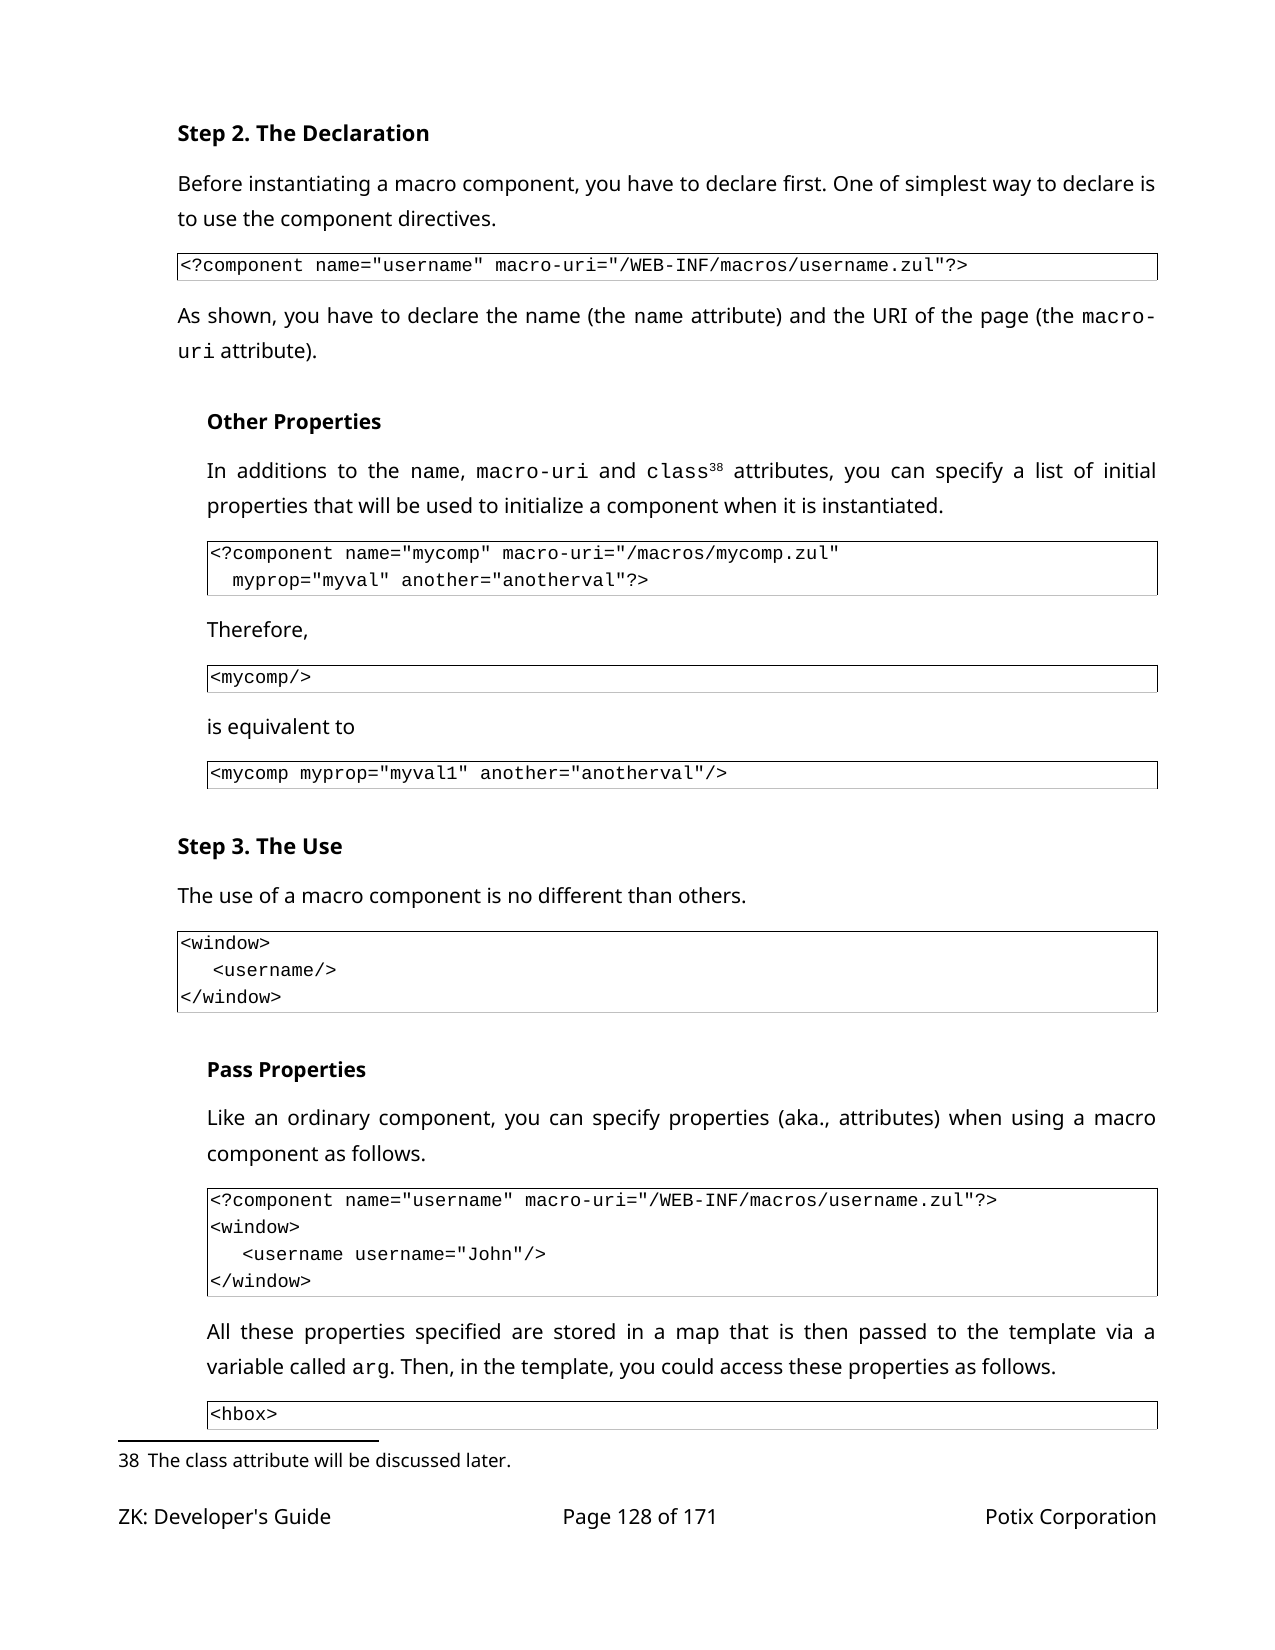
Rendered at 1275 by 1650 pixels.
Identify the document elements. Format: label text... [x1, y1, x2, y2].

text <username/> [178, 958, 1157, 982]
text The class attribute will be discussed later. [118, 1447, 1157, 1473]
text <username username="John"/> [208, 1242, 1157, 1266]
text Therefore, [207, 616, 1157, 644]
text Like an ordinary component, you can specify properties (aka., attributes) when using a macro component as follows. [207, 1103, 1157, 1167]
text <?component name="username" macro-uri="/WEB-INF/macros/username.zul"?> [178, 254, 1157, 280]
text In additions to the name, macro-uri and class attributes, you can specify a list of initial properties that will be used to initialize a component when it is instantiated. [207, 456, 1157, 520]
text <mycomp/> [208, 666, 1157, 692]
subtitle Step 3. The Use [177, 831, 1157, 861]
text myprop="myval" another="anotherval"?> [208, 568, 1157, 595]
text The use of a macro component is no different than others. [177, 882, 1157, 910]
text All these properties specified are stored in a map that is then passed to the template via a variable called arg. Then, in the template, you could access these properties as follows. [207, 1317, 1157, 1381]
text <mycomp myprop="myval1" another="anotherval"/> [208, 762, 1157, 788]
subtitle Step 2. The Declaration [177, 118, 1157, 148]
text </window> [208, 1269, 1157, 1296]
text <window> [208, 1215, 1157, 1239]
text </window> [178, 985, 1157, 1012]
subtitle Other Properties [207, 407, 1157, 436]
subtitle Pass Properties [207, 1055, 1157, 1083]
text <window> [178, 932, 1157, 955]
text As shown, you have to declare the name (the name attribute) and the URI of the page (the macro-uri attribute). [177, 301, 1157, 365]
text <hbox> [208, 1402, 1157, 1429]
text <?component name="username" macro-uri="/WEB-INF/macros/username.zul"?> [208, 1189, 1157, 1212]
text Before instantiating a macro component, you have to declare first. One of simplest way to declare is to use the component directives. [177, 169, 1157, 232]
text <?component name="mycomp" macro-uri="/macros/mycomp.zul" [208, 542, 1157, 565]
text is equivalent to [207, 712, 1157, 741]
